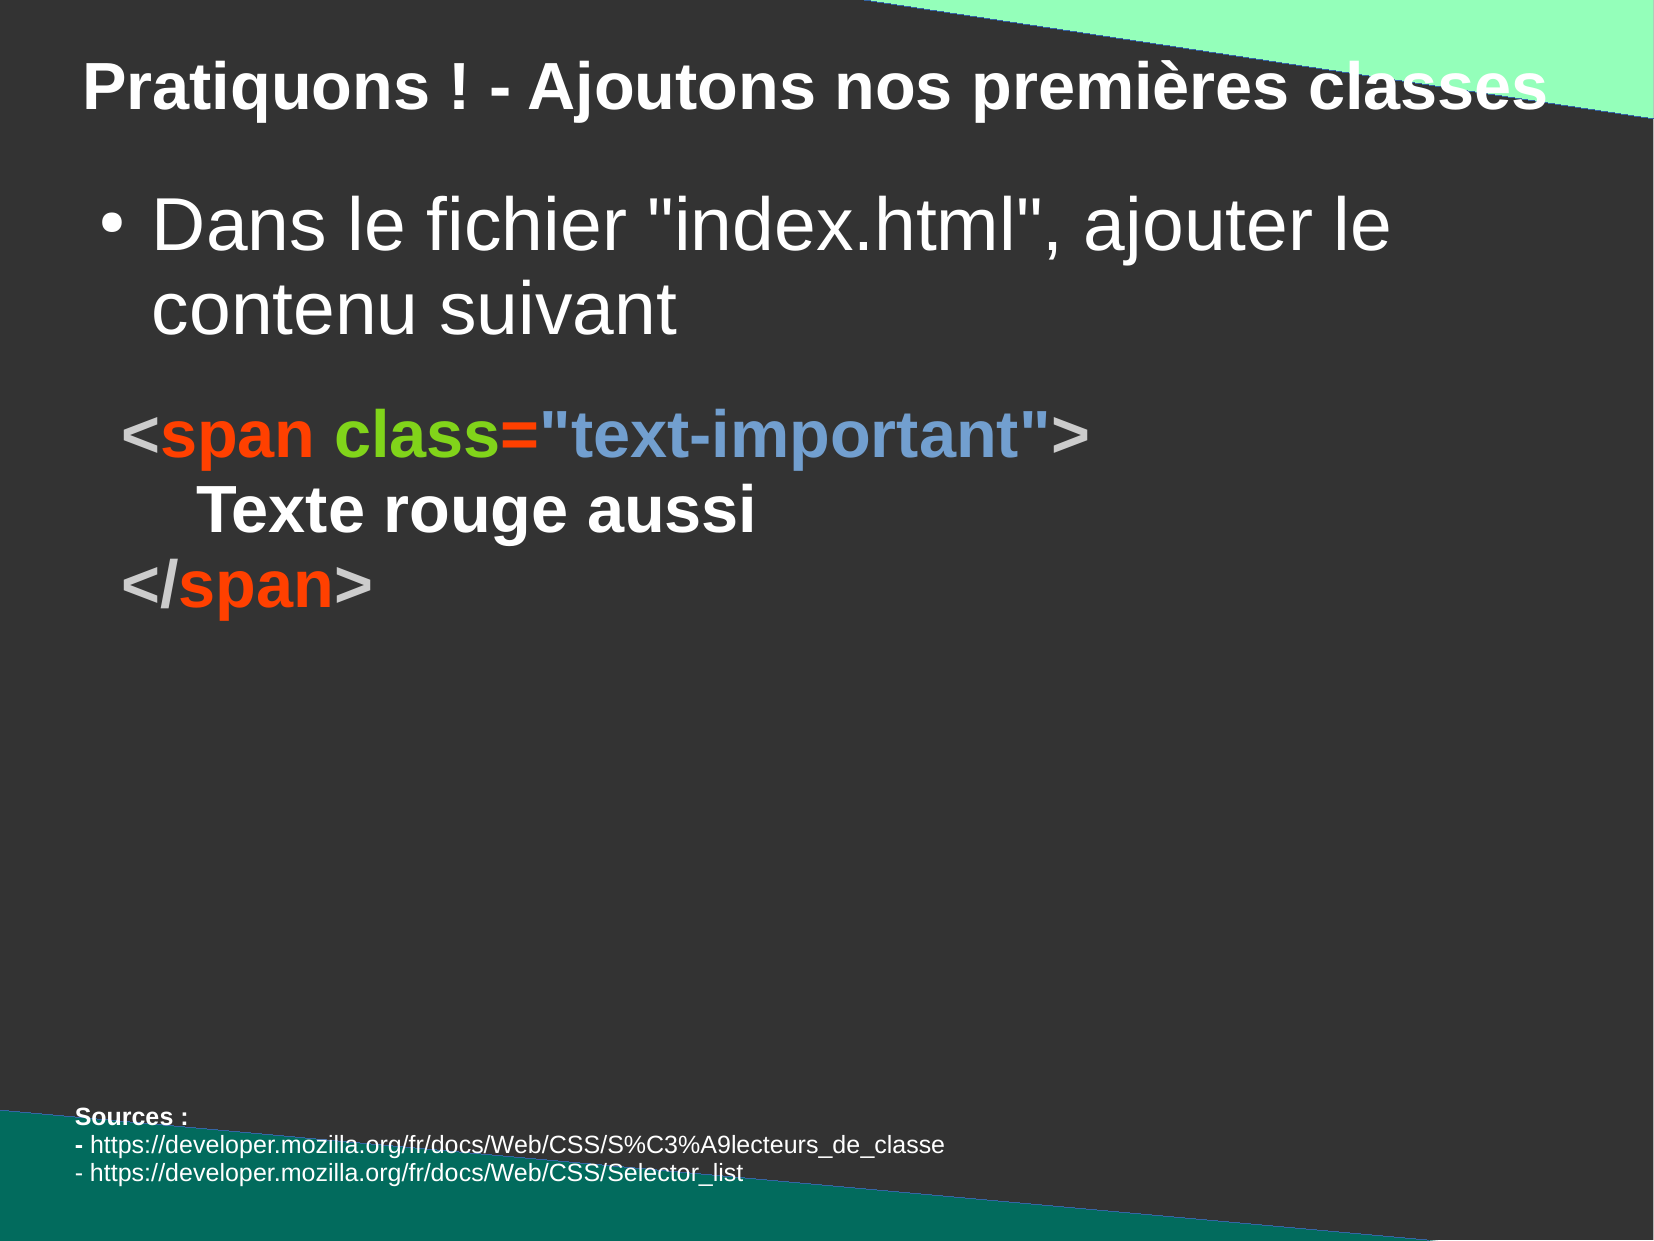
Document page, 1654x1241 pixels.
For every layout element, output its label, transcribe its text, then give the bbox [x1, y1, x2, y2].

text_box Sources : - https://developer.mozilla.org/fr/docs/Web/CSS/S%C3%A9lecteurs_de_classe - https://developer.mozilla.org/fr/docs/Web/CSS/Selector_list [60, 1094, 1546, 1227]
title Pratiquons ! - Ajoutons nos premières classes [82, 49, 1571, 152]
list Dans le fichier "index.html", ajouter le contenu suivant [80, 182, 1605, 355]
text_box [864, 0, 1654, 119]
text_box <span class="text-important"> Texte rouge aussi </span> [106, 389, 1548, 638]
